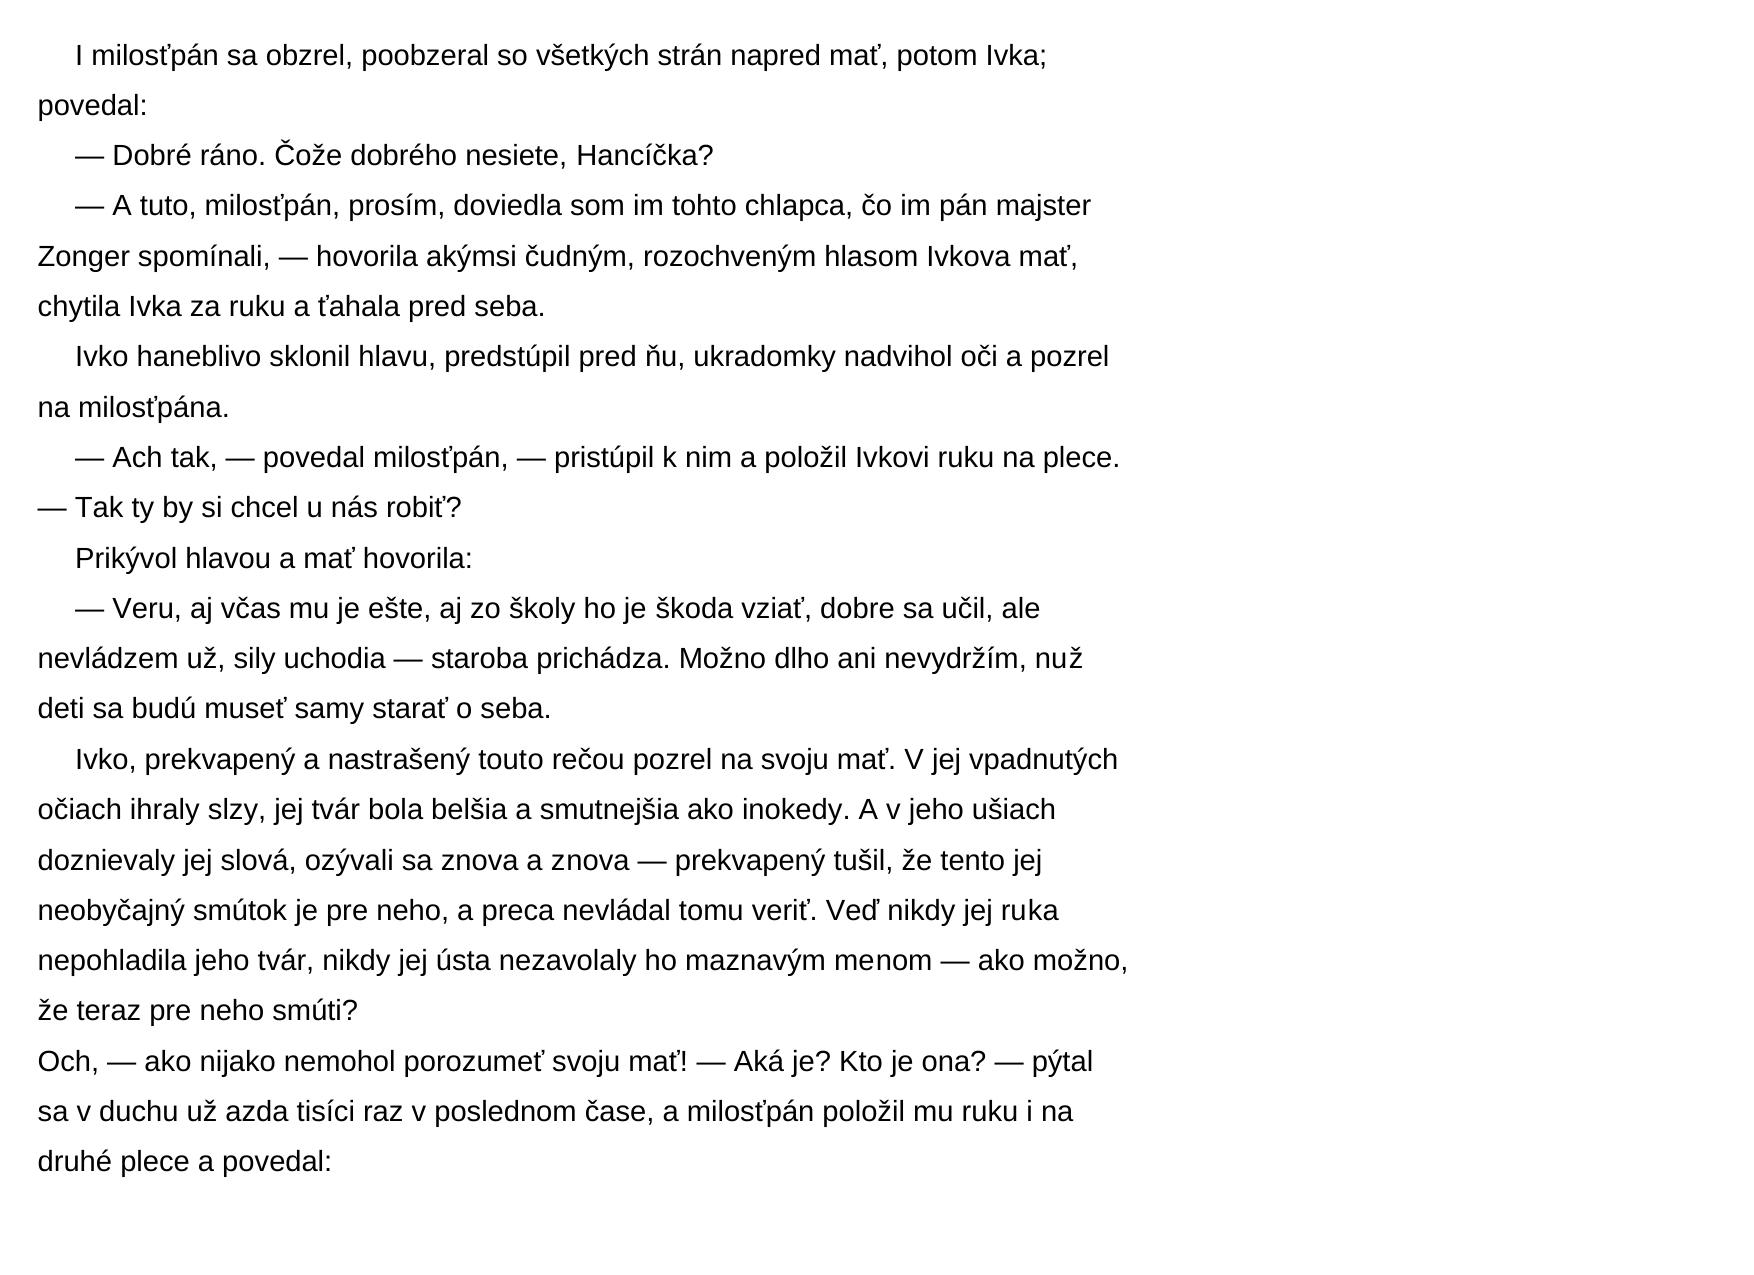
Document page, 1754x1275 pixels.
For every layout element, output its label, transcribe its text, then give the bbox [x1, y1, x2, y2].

text Ivko haneblivo sklonil hlavu, predstúpil pred ňu, ukradomky nadvihol oči a pozrel na milosťpána. [37, 339, 1130, 423]
text — Dobré ráno. Čože dobrého nesiete, Hancíčka? [37, 138, 1130, 172]
text Ivko, prekvapený a nastrašený touto rečou pozrel na svoju mať. V jej vpadnutých očiach ihraly slzy, jej tvár bola belšia a smutnejšia ako inokedy. A v jeho ušiach doznievaly jej slová, ozývali sa znova a znova — prekvapený tušil, že tento jej neobyčajný smútok je pre neho, a preca nevládal tomu veriť. Veď nikdy jej ruka nepohladila jeho tvár, nikdy jej ústa nezavolaly ho maznavým menom — ako možno, že teraz pre neho smúti? [37, 742, 1130, 1027]
text — Veru, aj včas mu je ešte, aj zo školy ho je škoda vziať, dobre sa učil, ale nevládzem už, sily uchodia — staroba prichádza. Možno dlho ani nevydržím, nuž deti sa budú museť samy starať o seba. [37, 591, 1130, 725]
text — Ach tak, — povedal milosťpán, — pristúpil k nim a položil Ivkovi ruku na plece. — Tak ty by si chcel u nás robiť? [37, 440, 1130, 524]
text — A tuto, milosťpán, prosím, doviedla som im tohto chlapca, čo im pán majster Zonger spomínali, — hovorila akýmsi čudným, rozochveným hlasom Ivkova mať, chytila Ivka za ruku a ťahala pred seba. [37, 188, 1130, 323]
text Prikývol hlavou a mať hovorila: [37, 541, 1130, 574]
text I milosťpán sa obzrel, poobzeral so všetkých strán napred mať, potom Ivka; povedal: [37, 37, 1130, 121]
text Och, — ako nijako nemohol porozumeť svoju mať! — Aká je? Kto je ona? — pýtal sa v duchu už azda tisíci raz v poslednom čase, a milosťpán položil mu ruku i na druhé plece a povedal: [37, 1044, 1130, 1178]
